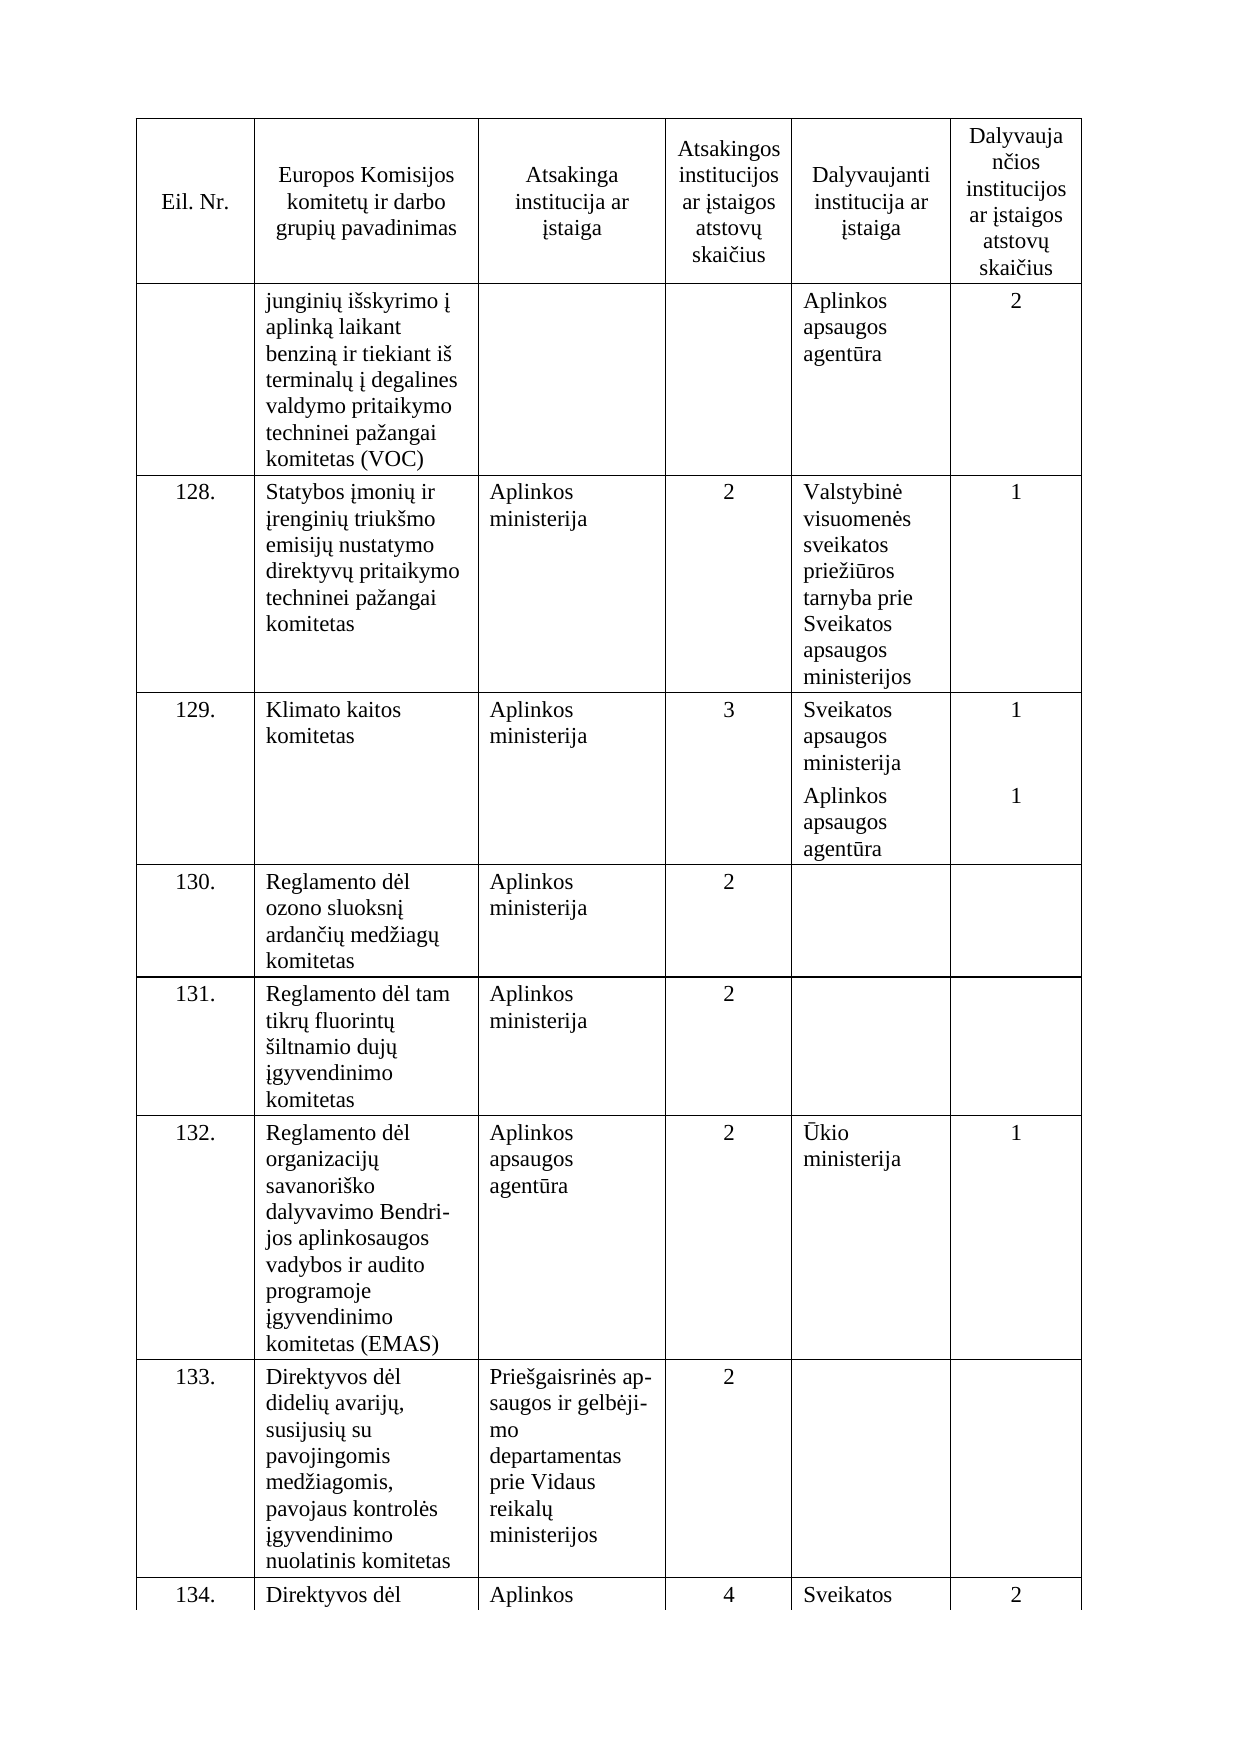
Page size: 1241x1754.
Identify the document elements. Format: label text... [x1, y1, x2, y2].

table_cell 2 [666, 978, 791, 1115]
table_cell [951, 978, 1081, 1115]
table_cell Priešgaisrinės ap­saugos ir gelbėji­mo departamentas prie Vidaus reikalų ministerijos [479, 1360, 665, 1577]
table_cell 1 [951, 1116, 1081, 1359]
table_header Dalyvaujan­čios institu­cijos ar įstai­gos atstovų skaičius [951, 119, 1081, 283]
table_cell Reglamento dėl tam tikrų fluorintų šiltnamio dujų įgyvendinimo komitetas [255, 978, 478, 1115]
table_cell 2 [666, 1360, 791, 1577]
table_cell Valstybinė visuomenės sveikatos priežiūros tarnyba prie Sveikatos apsaugos ministerijos [792, 476, 950, 692]
table_cell [792, 865, 950, 976]
table_cell [951, 865, 1081, 976]
table_cell Ūkio ministerija [792, 1116, 950, 1359]
table_cell Aplinkos apsaugos agentūra [479, 1116, 665, 1359]
table_cell Sveikatos apsaugos ministerija [792, 693, 950, 778]
table_cell Reglamento dėl organiza­ci­jų savanoriško dalyvavimo Bendri­jos aplinkosaugos vadybos ir audito programoje įgyvendinimo komitetas (EMAS) [255, 1116, 478, 1359]
table_cell 4 [666, 1578, 791, 1610]
table_cell 132. [137, 1116, 254, 1359]
table_cell Aplinkos apsaugos agentūra [792, 778, 950, 864]
table_header Dalyvau­janti institu­cija ar įstaiga [792, 119, 950, 283]
table_cell 3 [666, 693, 791, 864]
table_cell 2 [666, 865, 791, 976]
table_cell [666, 284, 791, 474]
table_cell Aplinkos ministerija [479, 865, 665, 976]
table_cell Statybos įmonių ir įrenginių triukšmo emisijų nustatymo direktyvų pritaikymo techninei pažangai komitetas [255, 476, 478, 692]
table_cell Aplinkos ministerija [479, 476, 665, 692]
table_cell Aplinkos ministerija [479, 978, 665, 1115]
table_cell Aplinkos [479, 1578, 665, 1610]
table_cell Aplinkos apsaugos agentūra [792, 284, 950, 474]
table_cell junginių išskyrimo į aplinką laikant benziną ir tiekiant iš terminalų į degalines valdymo pritaikymo techninei pažangai komitetas (VOC) [255, 284, 478, 474]
table_header At­sa­kin­gos ins­ti­tu­ci­jos ar įstai­gos ats­to­vų skai­čius [666, 119, 791, 283]
table_cell [479, 284, 665, 474]
table_cell 2 [666, 476, 791, 692]
table_header Europos Komisijos komitetų ir darbo grupių pavadinimas [255, 119, 478, 283]
table_cell [792, 978, 950, 1115]
table_cell [792, 1360, 950, 1577]
table_cell 134. [137, 1578, 254, 1610]
table_cell Reglamento dėl ozono sluoksnį ardančių medžiagų komitetas [255, 865, 478, 976]
table_cell Sveikatos [792, 1578, 950, 1610]
table_cell 1 [951, 778, 1081, 864]
table_cell [951, 1360, 1081, 1577]
table_cell 2 [666, 1116, 791, 1359]
table_cell 131. [137, 978, 254, 1115]
table_cell 2 [951, 1578, 1081, 1610]
table_cell 2 [951, 284, 1081, 474]
table_cell 1 [951, 476, 1081, 692]
table_cell Direktyvos dėl didelių ava­ri­jų, susijusių su pavojingo­mis medžiagomis, pavojaus kontrolės įgyvendinimo nuolatinis komitetas [255, 1360, 478, 1577]
table_cell Direktyvos dėl [255, 1578, 478, 1610]
table_cell Aplinkos ministerija [479, 693, 665, 864]
table_cell 1 [951, 693, 1081, 778]
table_cell [137, 284, 254, 474]
table_cell 129. [137, 693, 254, 864]
table_header Atsakinga institucija ar įstaiga [479, 119, 665, 283]
table_cell 130. [137, 865, 254, 976]
table_cell Klimato kaitos komitetas [255, 693, 478, 864]
table_header Eil. Nr. [137, 119, 254, 283]
table_cell 133. [137, 1360, 254, 1577]
table_cell 128. [137, 476, 254, 692]
